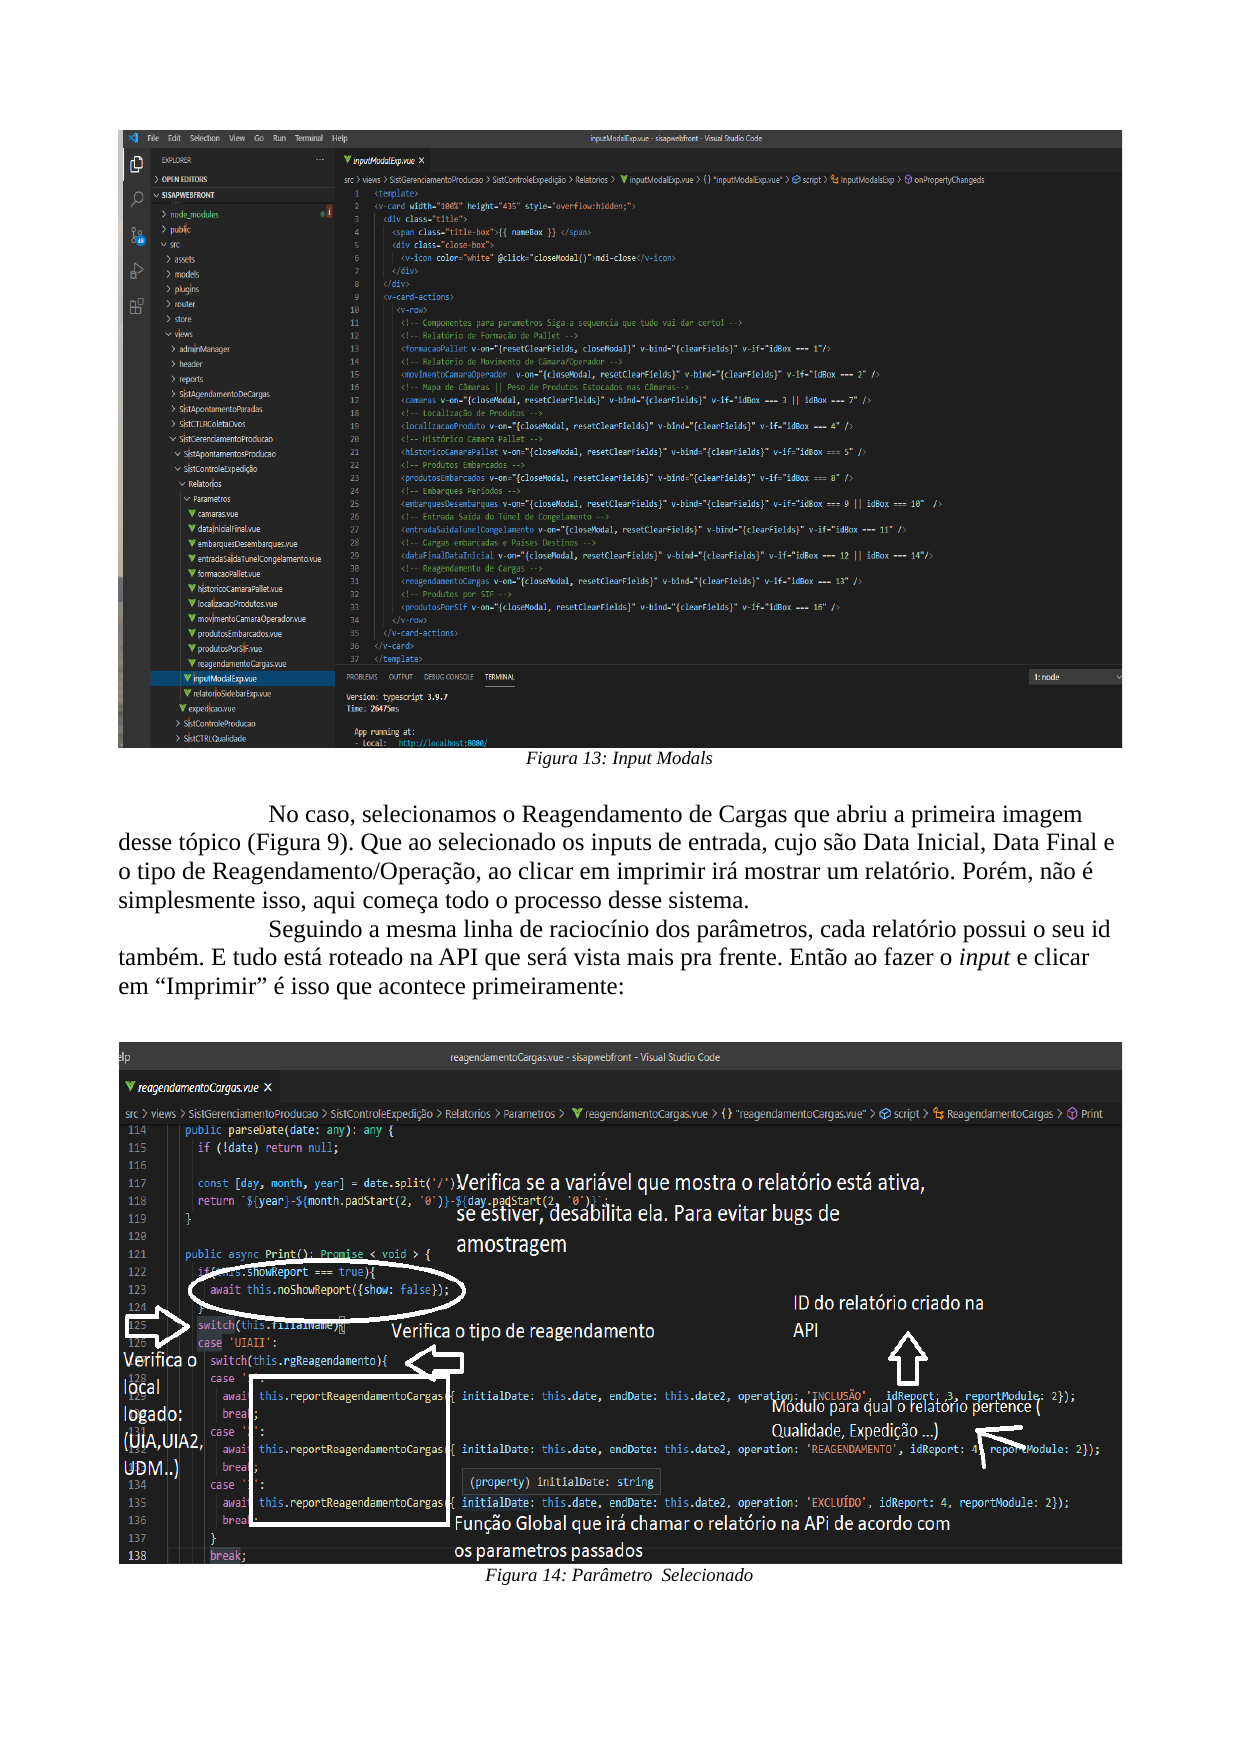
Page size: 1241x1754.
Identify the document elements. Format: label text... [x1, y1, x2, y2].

text No caso, selecionamos o Reagendamento de Cargas que abriu a primeira imagem desse tópico (Figura 9). Que ao selecionado os inputs de entrada, cujo são Data Inicial, Data Final e o tipo de Reagendamento/Operação, ao clicar em imprimir irá mostrar um relatório. Porém, não é simplesmente isso, aqui começa todo o processo desse sistema. [118, 799, 1122, 914]
text Figura 13: Input Modals [89, 748, 1151, 769]
picture [118, 1041, 1123, 1564]
text Figura 14: Parâmetro Selecionado [118, 1564, 1122, 1585]
text Seguindo a mesma linha de raciocínio dos parâmetros, cada relatório possui o seu id também. E tudo está roteado na API que será vista mais pra frente. Então ao fazer o input e clicar em “Imprimir” é isso que acontece primeiramente: [118, 914, 1122, 1000]
picture [118, 130, 1123, 748]
